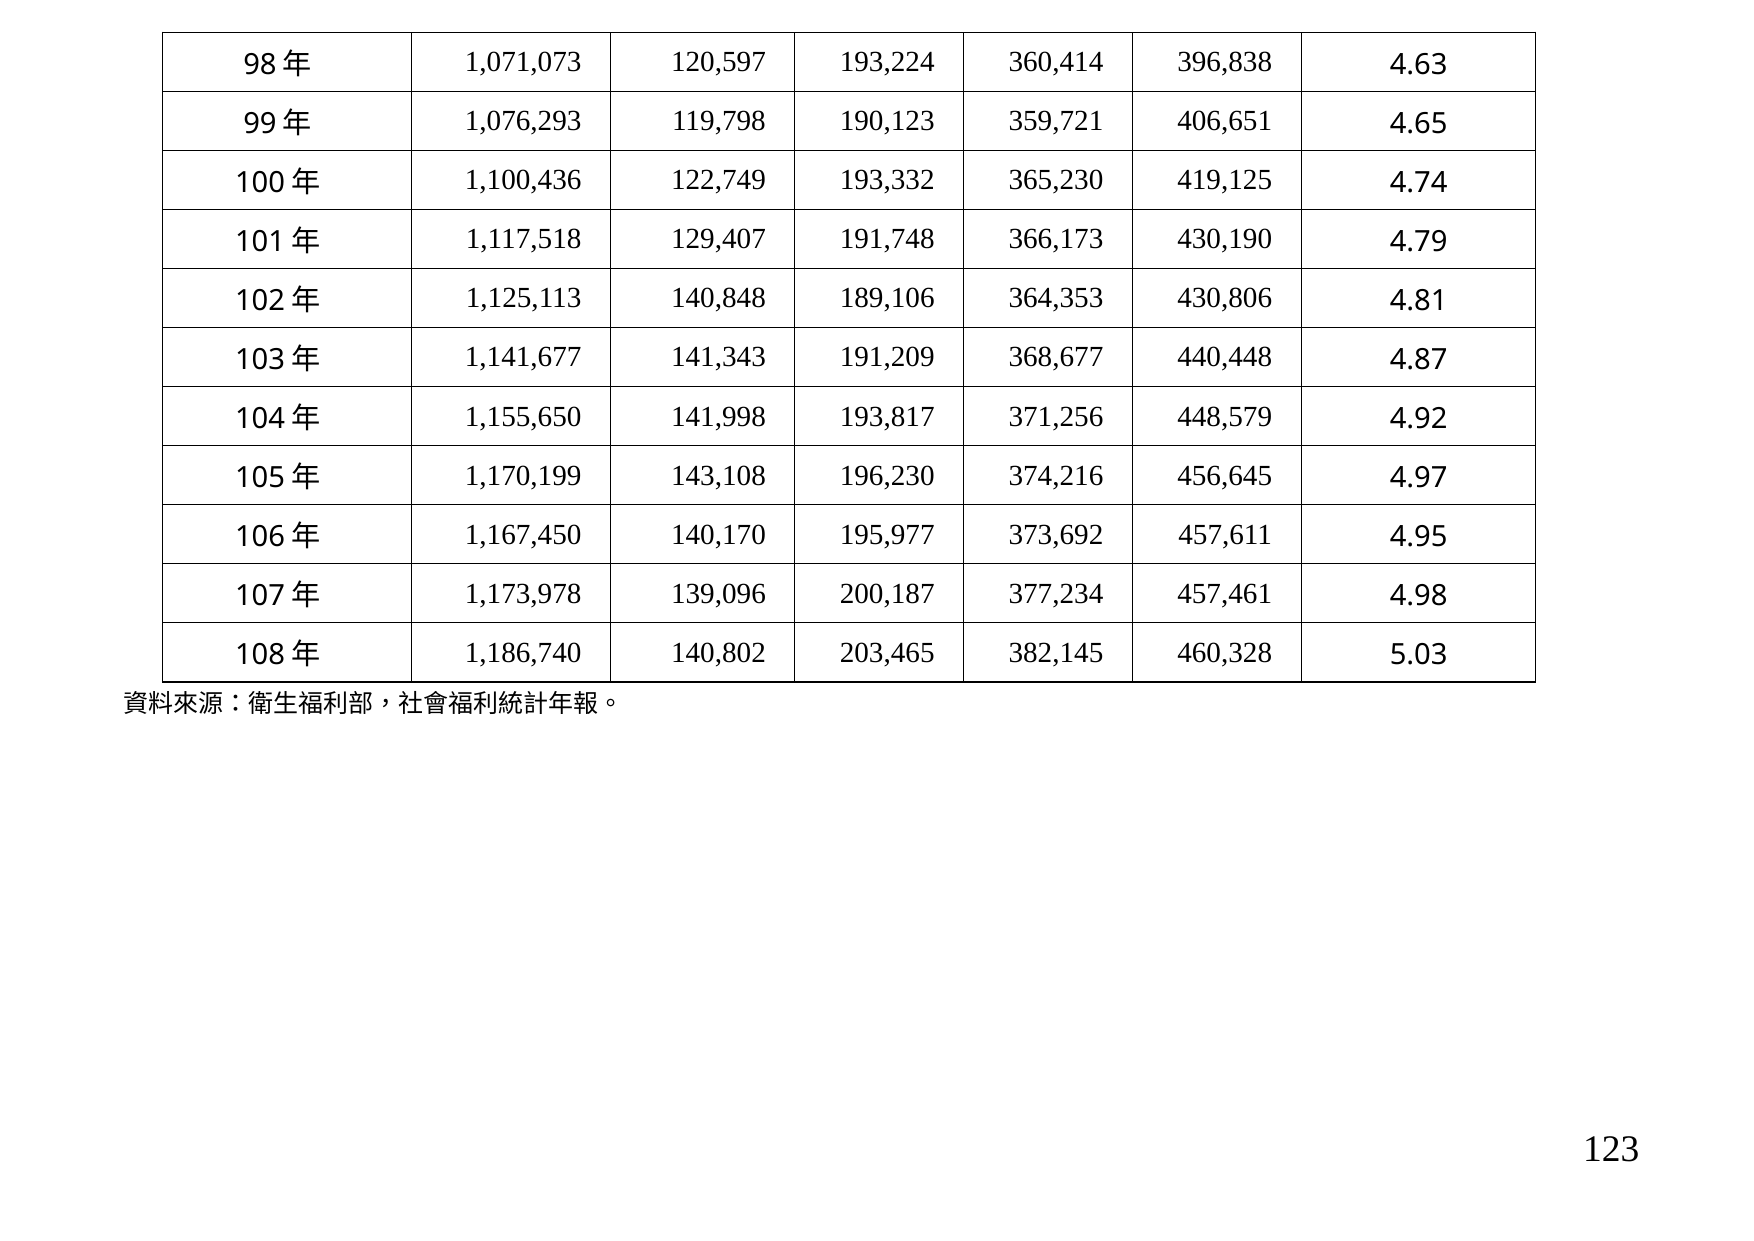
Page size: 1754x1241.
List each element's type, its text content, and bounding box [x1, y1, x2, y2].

table_cell 365,230 [964, 151, 1132, 209]
table_cell 457,461 [1133, 564, 1301, 622]
table_cell 430,190 [1133, 210, 1301, 268]
table_cell 373,692 [964, 505, 1132, 563]
table_cell 457,611 [1133, 505, 1301, 563]
table_cell 143,108 [611, 446, 794, 504]
table_cell 5.03 [1302, 623, 1535, 681]
table_cell 4.97 [1302, 446, 1535, 504]
table_cell 193,224 [795, 33, 963, 91]
table_cell 1,125,113 [412, 269, 610, 327]
table_cell 106年 [163, 505, 411, 563]
table_cell 4.81 [1302, 269, 1535, 327]
table_cell 189,106 [795, 269, 963, 327]
table_cell 430,806 [1133, 269, 1301, 327]
table_cell 98年 [163, 33, 411, 91]
table_cell 1,117,518 [412, 210, 610, 268]
table_cell 396,838 [1133, 33, 1301, 91]
table_cell 190,123 [795, 92, 963, 150]
table_cell 359,721 [964, 92, 1132, 150]
table_cell 456,645 [1133, 446, 1301, 504]
table_cell 360,414 [964, 33, 1132, 91]
table_cell 4.65 [1302, 92, 1535, 150]
table_cell 101年 [163, 210, 411, 268]
table_cell 1,173,978 [412, 564, 610, 622]
table_cell 371,256 [964, 387, 1132, 445]
table_cell 4.87 [1302, 328, 1535, 386]
table_cell 374,216 [964, 446, 1132, 504]
table_cell 1,167,450 [412, 505, 610, 563]
table_cell 196,230 [795, 446, 963, 504]
table_cell 140,848 [611, 269, 794, 327]
table_cell 107年 [163, 564, 411, 622]
table_cell 195,977 [795, 505, 963, 563]
table_cell 1,170,199 [412, 446, 610, 504]
table_cell 1,186,740 [412, 623, 610, 681]
table_cell 1,141,677 [412, 328, 610, 386]
table_cell 108年 [163, 623, 411, 681]
table_cell 191,209 [795, 328, 963, 386]
table_cell 460,328 [1133, 623, 1301, 681]
table_cell 191,748 [795, 210, 963, 268]
table_cell 120,597 [611, 33, 794, 91]
table_cell 4.92 [1302, 387, 1535, 445]
table_cell 448,579 [1133, 387, 1301, 445]
table_cell 364,353 [964, 269, 1132, 327]
table_cell 193,332 [795, 151, 963, 209]
table_cell 122,749 [611, 151, 794, 209]
table_cell 119,798 [611, 92, 794, 150]
table_cell 140,802 [611, 623, 794, 681]
table_cell 4.95 [1302, 505, 1535, 563]
table_cell 419,125 [1133, 151, 1301, 209]
table_cell 99年 [163, 92, 411, 150]
text 資料來源：衛生福利部，社會福利統計年報。 [103, 682, 1639, 720]
table_cell 100年 [163, 151, 411, 209]
table_cell 1,155,650 [412, 387, 610, 445]
table_cell 1,100,436 [412, 151, 610, 209]
table_cell 377,234 [964, 564, 1132, 622]
table_cell 406,651 [1133, 92, 1301, 150]
table_cell 4.63 [1302, 33, 1535, 91]
table_cell 193,817 [795, 387, 963, 445]
table_cell 141,998 [611, 387, 794, 445]
table_cell 200,187 [795, 564, 963, 622]
table_cell 368,677 [964, 328, 1132, 386]
table_cell 440,448 [1133, 328, 1301, 386]
table_cell 103年 [163, 328, 411, 386]
table_cell 4.98 [1302, 564, 1535, 622]
table_cell 102年 [163, 269, 411, 327]
table_cell 4.74 [1302, 151, 1535, 209]
table_cell 1,076,293 [412, 92, 610, 150]
table_cell 139,096 [611, 564, 794, 622]
table_cell 141,343 [611, 328, 794, 386]
table_cell 203,465 [795, 623, 963, 681]
table_cell 105年 [163, 446, 411, 504]
table_cell 382,145 [964, 623, 1132, 681]
table_cell 4.79 [1302, 210, 1535, 268]
table_cell 366,173 [964, 210, 1132, 268]
table_cell 140,170 [611, 505, 794, 563]
table_cell 129,407 [611, 210, 794, 268]
table_cell 104年 [163, 387, 411, 445]
table_cell 1,071,073 [412, 33, 610, 91]
